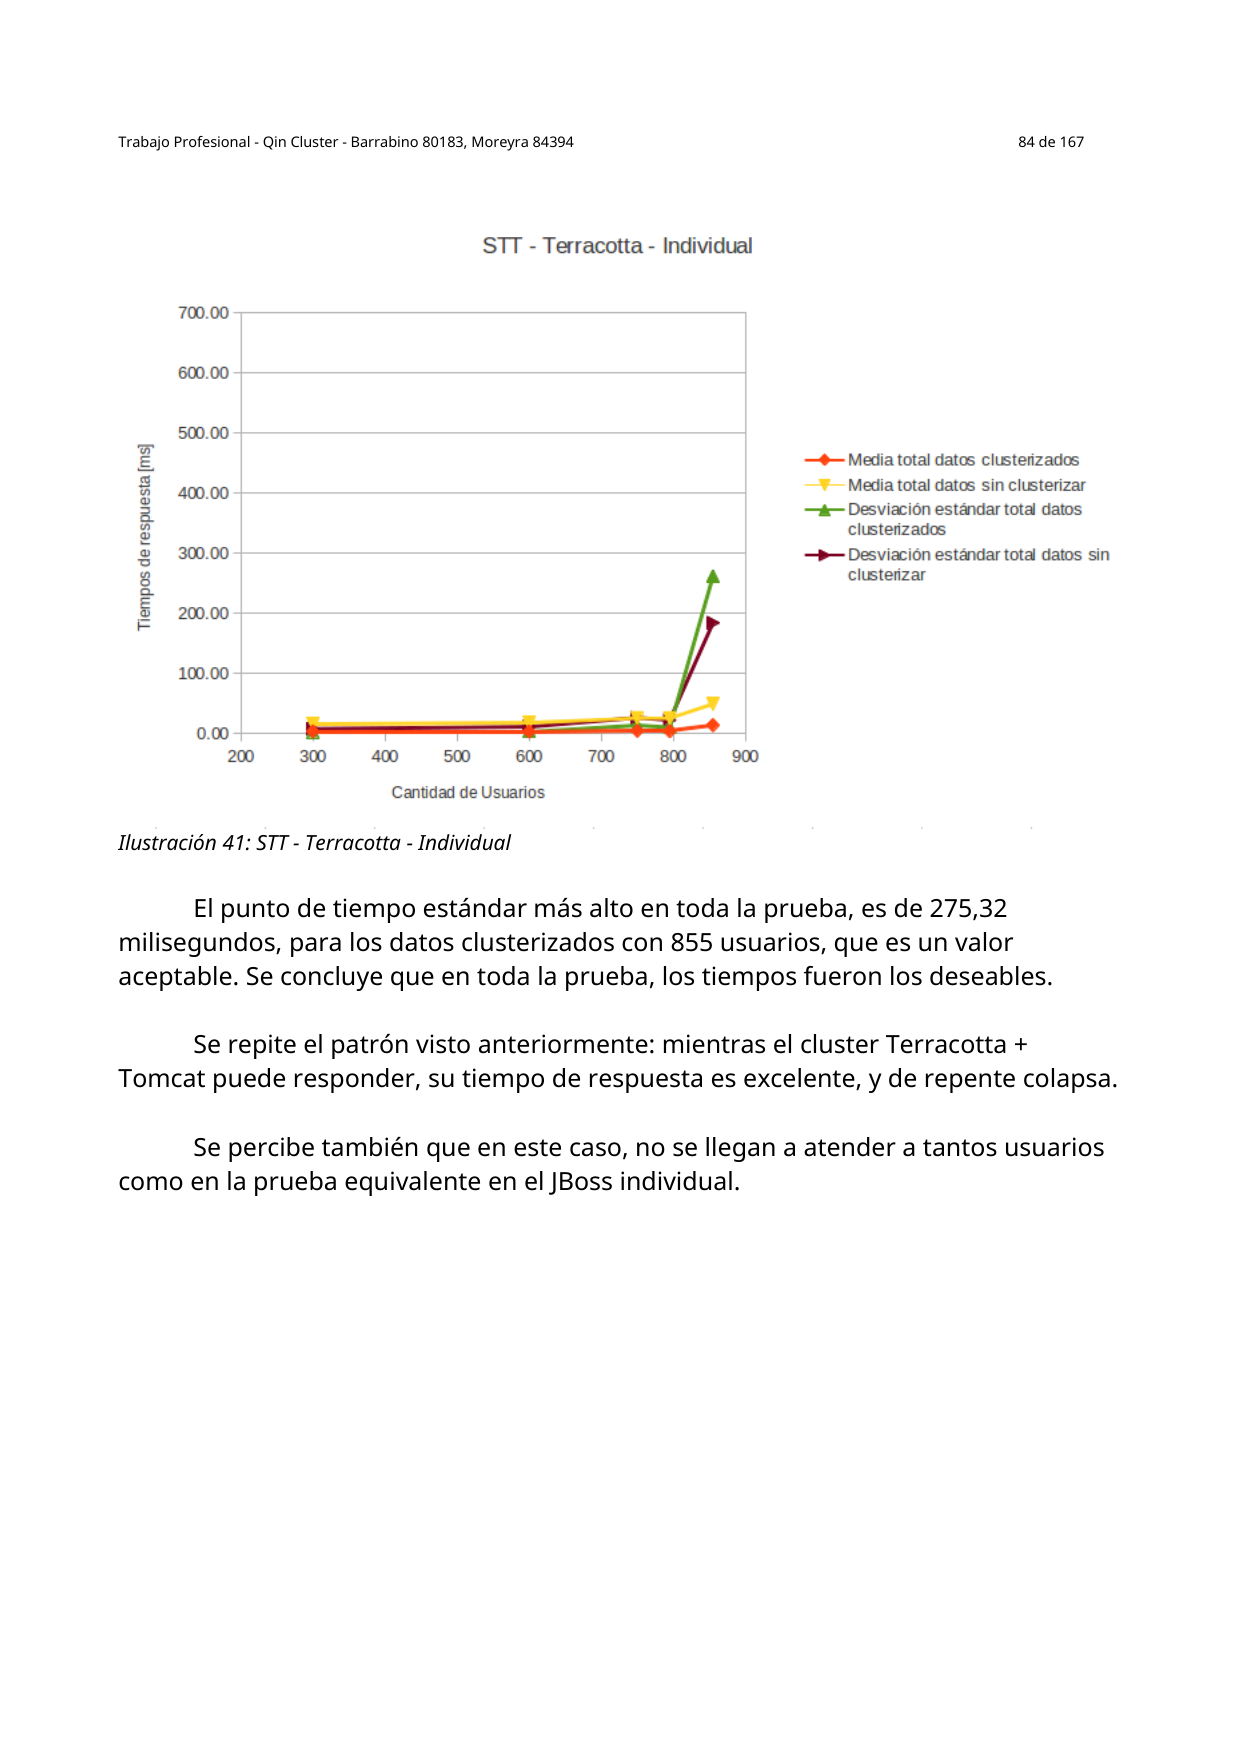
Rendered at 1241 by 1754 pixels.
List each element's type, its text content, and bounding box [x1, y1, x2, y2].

text Se percibe también que en este caso, no se llegan a atender a tantos usuarios como en la prueba equivalente en el JBoss individual. [118, 1129, 1122, 1197]
picture [118, 228, 1123, 829]
text Ilustración 41: STT - Terracotta - Individual [118, 829, 1122, 857]
text El punto de tiempo estándar más alto en toda la prueba, es de 275,32 milisegundos, para los datos clusterizados con 855 usuarios, que es un valor aceptable. Se concluye que en toda la prueba, los tiempos fueron los deseables. [118, 891, 1122, 993]
text Se repite el patrón visto anteriormente: mientras el cluster Terracotta + Tomcat puede responder, su tiempo de respuesta es excelente, y de repente colapsa. [118, 1027, 1122, 1095]
